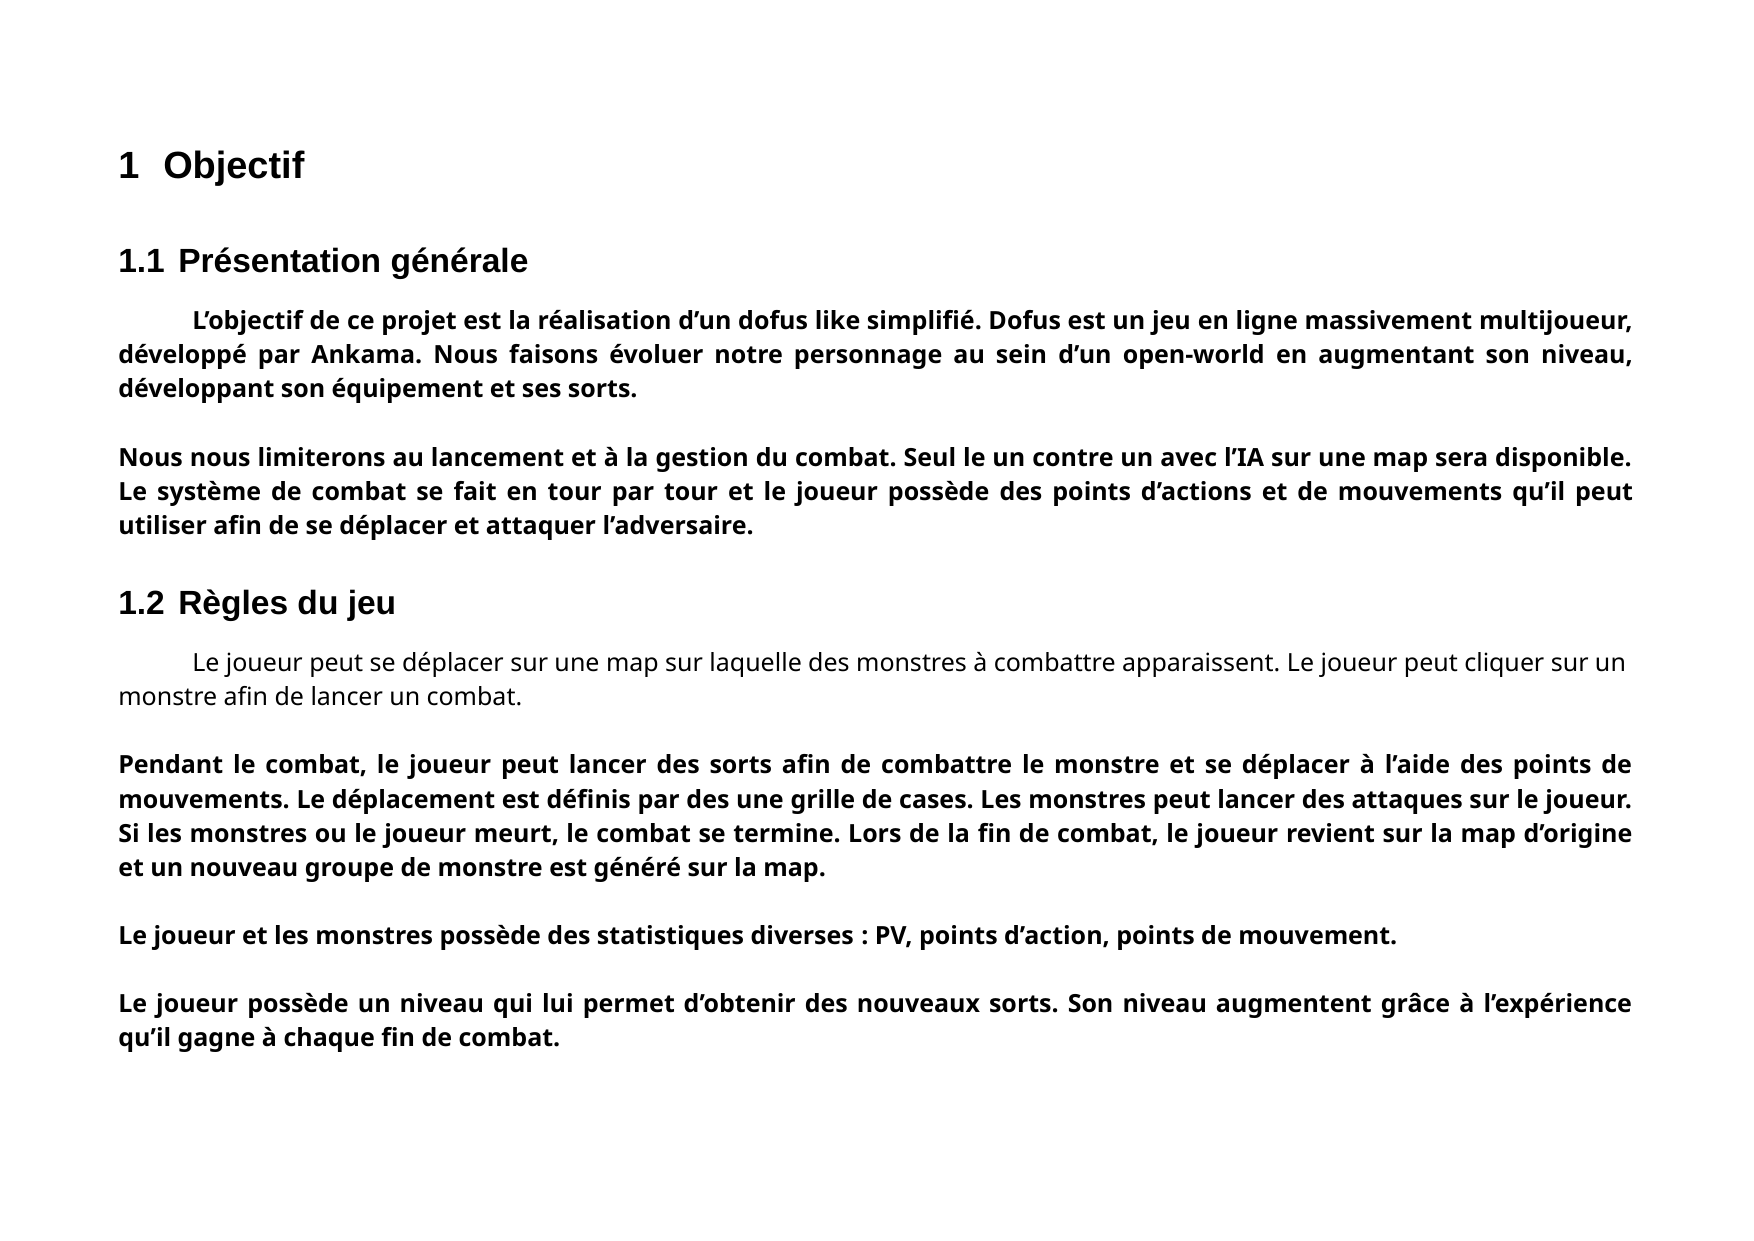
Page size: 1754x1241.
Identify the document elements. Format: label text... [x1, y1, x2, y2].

subtitle Objectif [118, 143, 1635, 187]
text Le joueur et les monstres possède des statistiques diverses : PV, points d’action, points de mouvement. [118, 917, 1635, 952]
text Pendant le combat, le joueur peut lancer des sorts afin de combattre le monstre et se déplacer à l’aide des points de mouvements. Le déplacement est définis par des une grille de cases. Les monstres peut lancer des attaques sur le joueur. Si les monstres ou le joueur meurt, le combat se termine. Lors de la fin de combat, le joueur revient sur la map d’origine et un nouveau groupe de monstre est généré sur la map. [118, 747, 1635, 883]
subtitle Règles du jeu [118, 583, 1635, 621]
text L’objectif de ce projet est la réalisation d’un dofus like simplifié. Dofus est un jeu en ligne massivement multijoueur, développé par Ankama. Nous faisons évoluer notre personnage au sein d’un open-world en augmentant son niveau, développant son équipement et ses sorts. [118, 303, 1635, 405]
subtitle Présentation générale [118, 241, 1635, 279]
text Le joueur possède un niveau qui lui permet d’obtenir des nouveaux sorts. Son niveau augmentent grâce à l’expérience qu’il gagne à chaque fin de combat. [118, 986, 1635, 1054]
text Le joueur peut se déplacer sur une map sur laquelle des monstres à combattre apparaissent. Le joueur peut cliquer sur un monstre afin de lancer un combat. [118, 645, 1635, 713]
text Nous nous limiterons au lancement et à la gestion du combat. Seul le un contre un avec l’IA sur une map sera disponible. Le système de combat se fait en tour par tour et le joueur possède des points d’actions et de mouvements qu’il peut utiliser afin de se déplacer et attaquer l’adversaire. [118, 439, 1635, 541]
